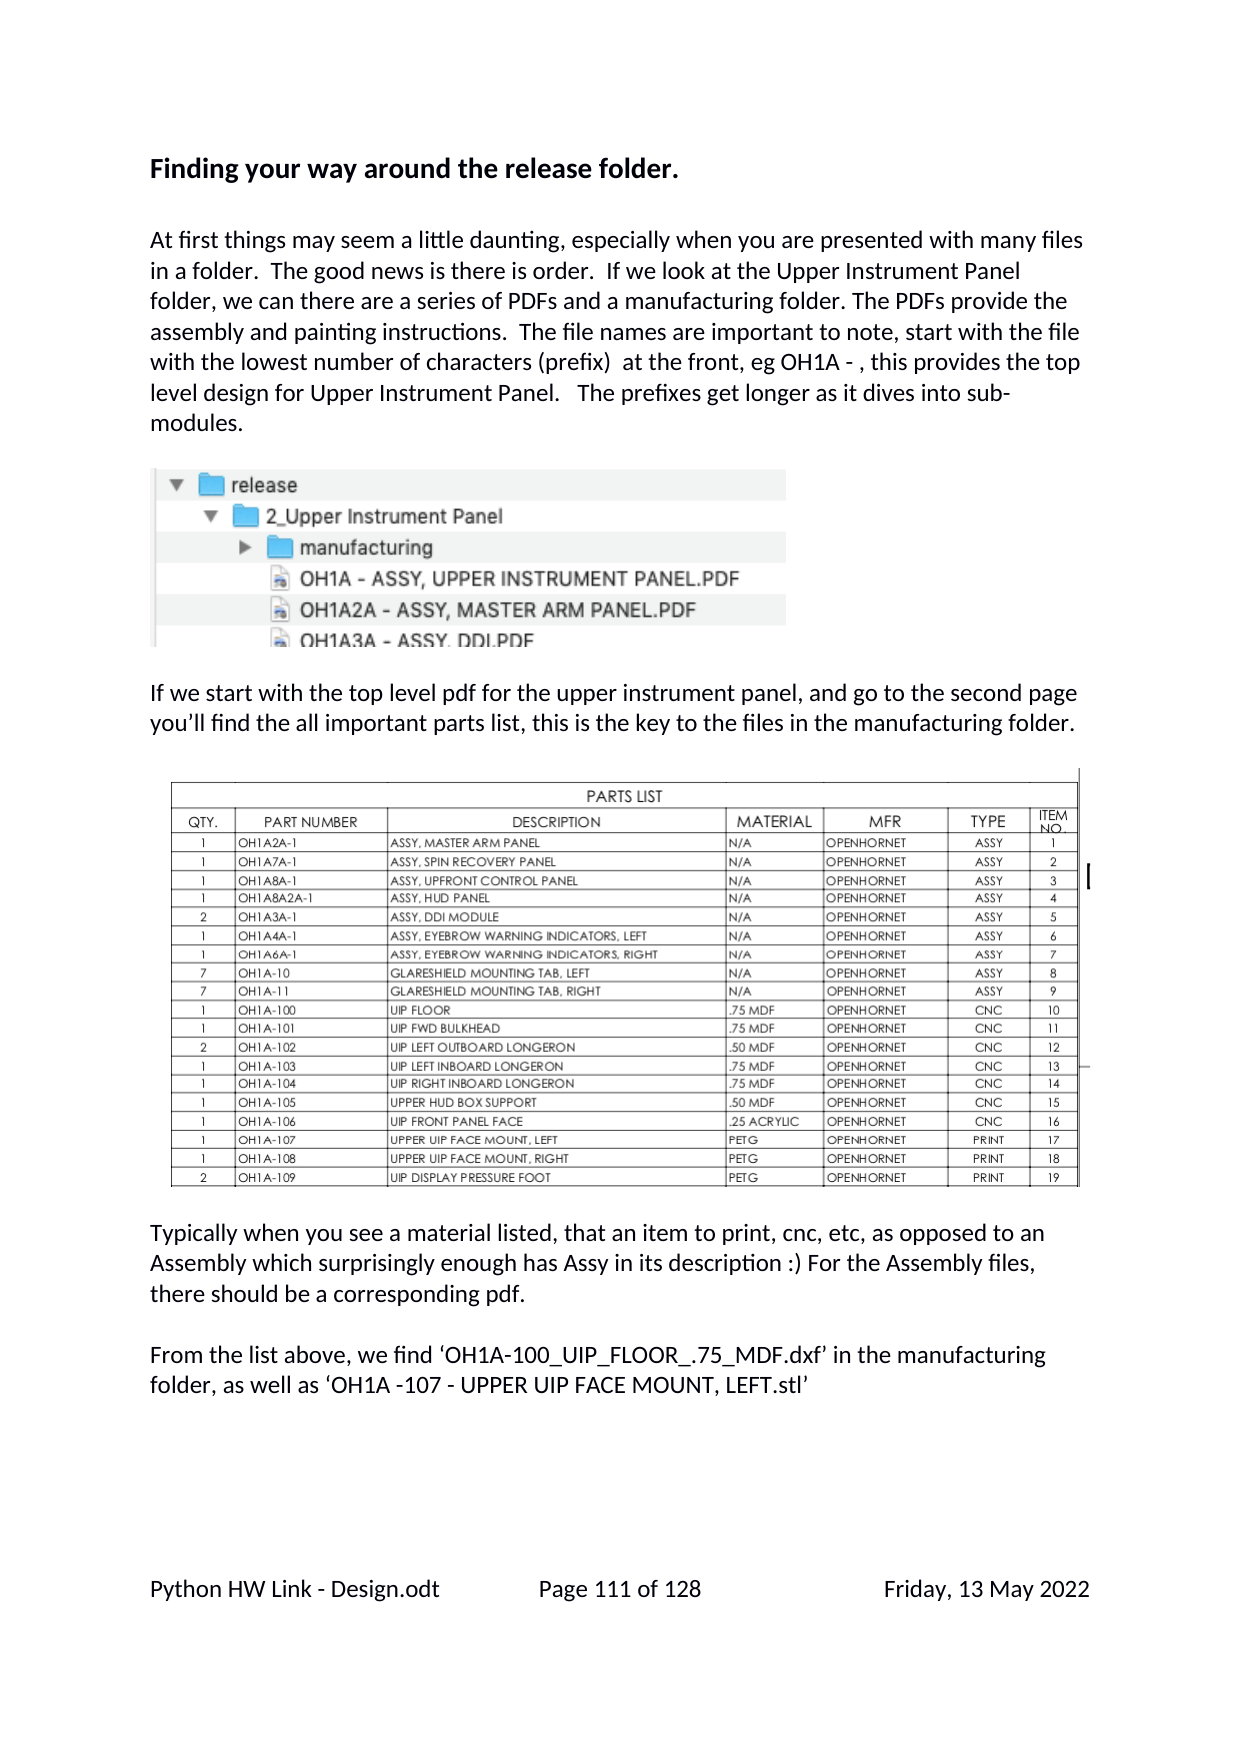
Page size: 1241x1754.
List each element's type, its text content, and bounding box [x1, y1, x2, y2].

subtitle Finding your way around the release folder. [150, 150, 1090, 186]
picture [150, 468, 786, 647]
text At first things may seem a little daunting, especially when you are presented with many files in a folder. The good news is there is order. If we look at the Upper Instrument Panel folder, we can there are a series of PDFs and a manufacturing folder. The PDFs provide the assembly and painting instructions. The file names are important to note, start with the file with the lowest number of characters (prefix) at the front, eg OH1A - , this provides the top level design for Upper Instrument Panel. The prefixes get longer as it dives into sub-modules. [150, 224, 1090, 438]
text If we start with the top level pdf for the upper instrument panel, and go to the second page you’ll find the all important parts list, this is the key to the files in the manufacturing folder. [150, 677, 1090, 738]
picture [150, 768, 1091, 1187]
text From the list above, we find ‘OH1A-100_UIP_FLOOR_.75_MDF.dxf’ in the manufacturing folder, as well as ‘OH1A -107 - UPPER UIP FACE MOUNT, LEFT.stl’ [150, 1339, 1090, 1400]
text Typically when you see a material listed, that an item to print, cnc, etc, as opposed to an Assembly which surprisingly enough has Assy in its description :) For the Assembly files, there should be a corresponding pdf. [150, 1217, 1090, 1308]
